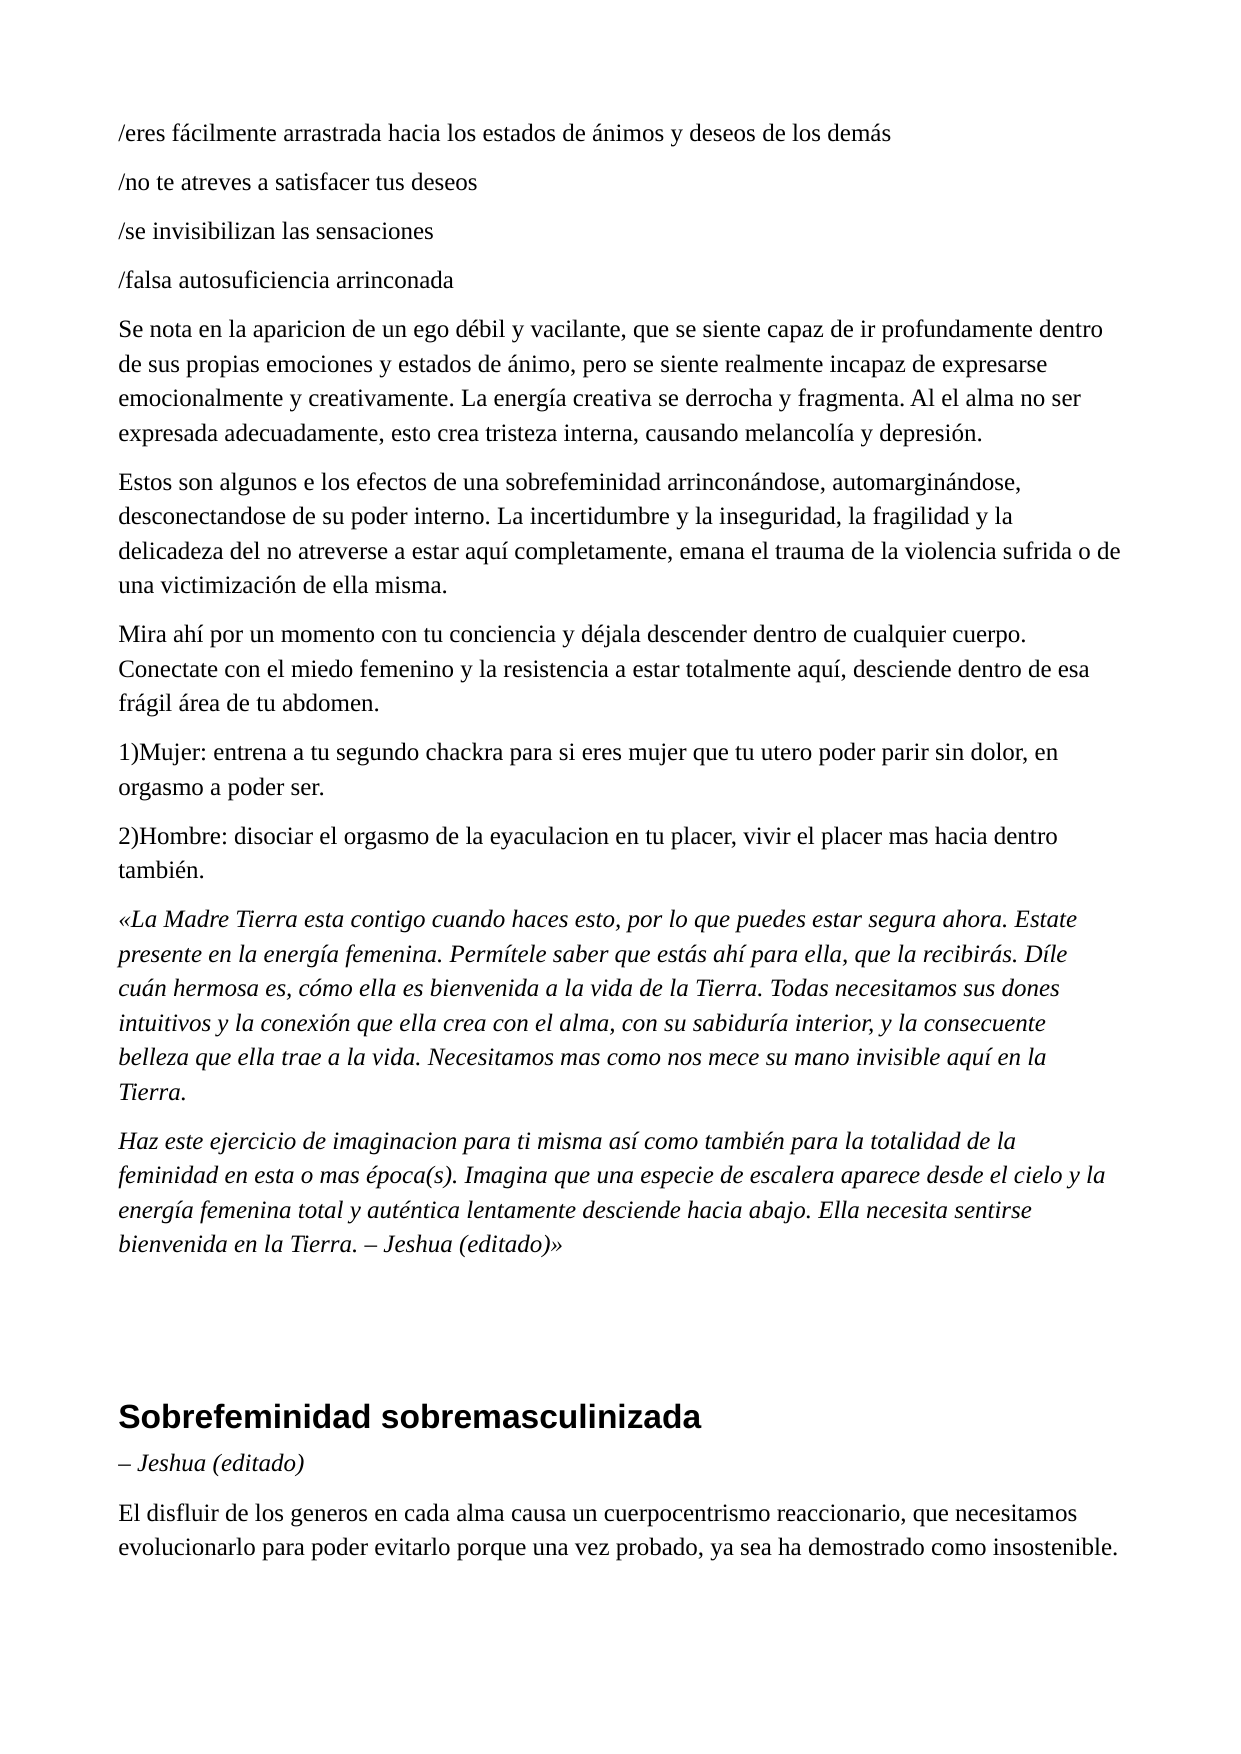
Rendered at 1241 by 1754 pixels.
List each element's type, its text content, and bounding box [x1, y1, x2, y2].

text /se invisibilizan las sensaciones [118, 216, 1122, 245]
text 1)Mujer: entrena a tu segundo chackra para si eres mujer que tu utero poder parir sin dolor, en orgasmo a poder ser. [118, 737, 1122, 801]
text /falsa autosuficiencia arrinconada [118, 265, 1122, 294]
text Estos son algunos e los efectos de una sobrefeminidad arrinconándose, automarginándose, desconectandose de su poder interno. La incertidumbre y la inseguridad, la fragilidad y la delicadeza del no atreverse a estar aquí completamente, emana el trauma de la violencia sufrida o de una victimización de ella misma. [118, 467, 1122, 599]
text /no te atreves a satisfacer tus deseos [118, 167, 1122, 196]
text – Jeshua (editado) [118, 1448, 1122, 1477]
text 2)Hombre: disociar el orgasmo de la eyaculacion en tu placer, vivir el placer mas hacia dentro también. [118, 821, 1122, 884]
text Haz este ejercicio de imaginacion para ti misma así como también para la totalidad de la feminidad en esta o mas época(s). Imagina que una especie de escalera aparece desde el cielo y la energía femenina total y auténtica lentamente desciende hacia abajo. Ella necesita sentirse bienvenida en la Tierra. – Jeshua (editado)» [118, 1126, 1122, 1258]
subtitle Sobrefeminidad sobremasculinizada [118, 1397, 1122, 1436]
text «La Madre Tierra esta contigo cuando haces esto, por lo que puedes estar segura ahora. Estate presente en la energía femenina. Permítele saber que estás ahí para ella, que la recibirás. Díle cuán hermosa es, cómo ella es bienvenida a la vida de la Tierra. Todas necesitamos sus dones intuitivos y la conexión que ella crea con el alma, con su sabiduría interior, y la consecuente belleza que ella trae a la vida. Necesitamos mas como nos mece su mano invisible aquí en la Tierra. [118, 904, 1122, 1106]
text Se nota en la aparicion de un ego débil y vacilante, que se siente capaz de ir profundamente dentro de sus propias emociones y estados de ánimo, pero se siente realmente incapaz de expresarse emocionalmente y creativamente. La energía creativa se derrocha y fragmenta. Al el alma no ser expresada adecuadamente, esto crea tristeza interna, causando melancolía y depresión. [118, 314, 1122, 447]
text Mira ahí por un momento con tu conciencia y déjala descender dentro de cualquier cuerpo. Conectate con el miedo femenino y la resistencia a estar totalmente aquí, desciende dentro de esa frágil área de tu abdomen. [118, 619, 1122, 717]
text /eres fácilmente arrastrada hacia los estados de ánimos y deseos de los demás [118, 118, 1122, 147]
text El disfluir de los generos en cada alma causa un cuerpocentrismo reaccionario, que necesitamos evolucionarlo para poder evitarlo porque una vez probado, ya sea ha demostrado como insostenible. [118, 1498, 1122, 1561]
